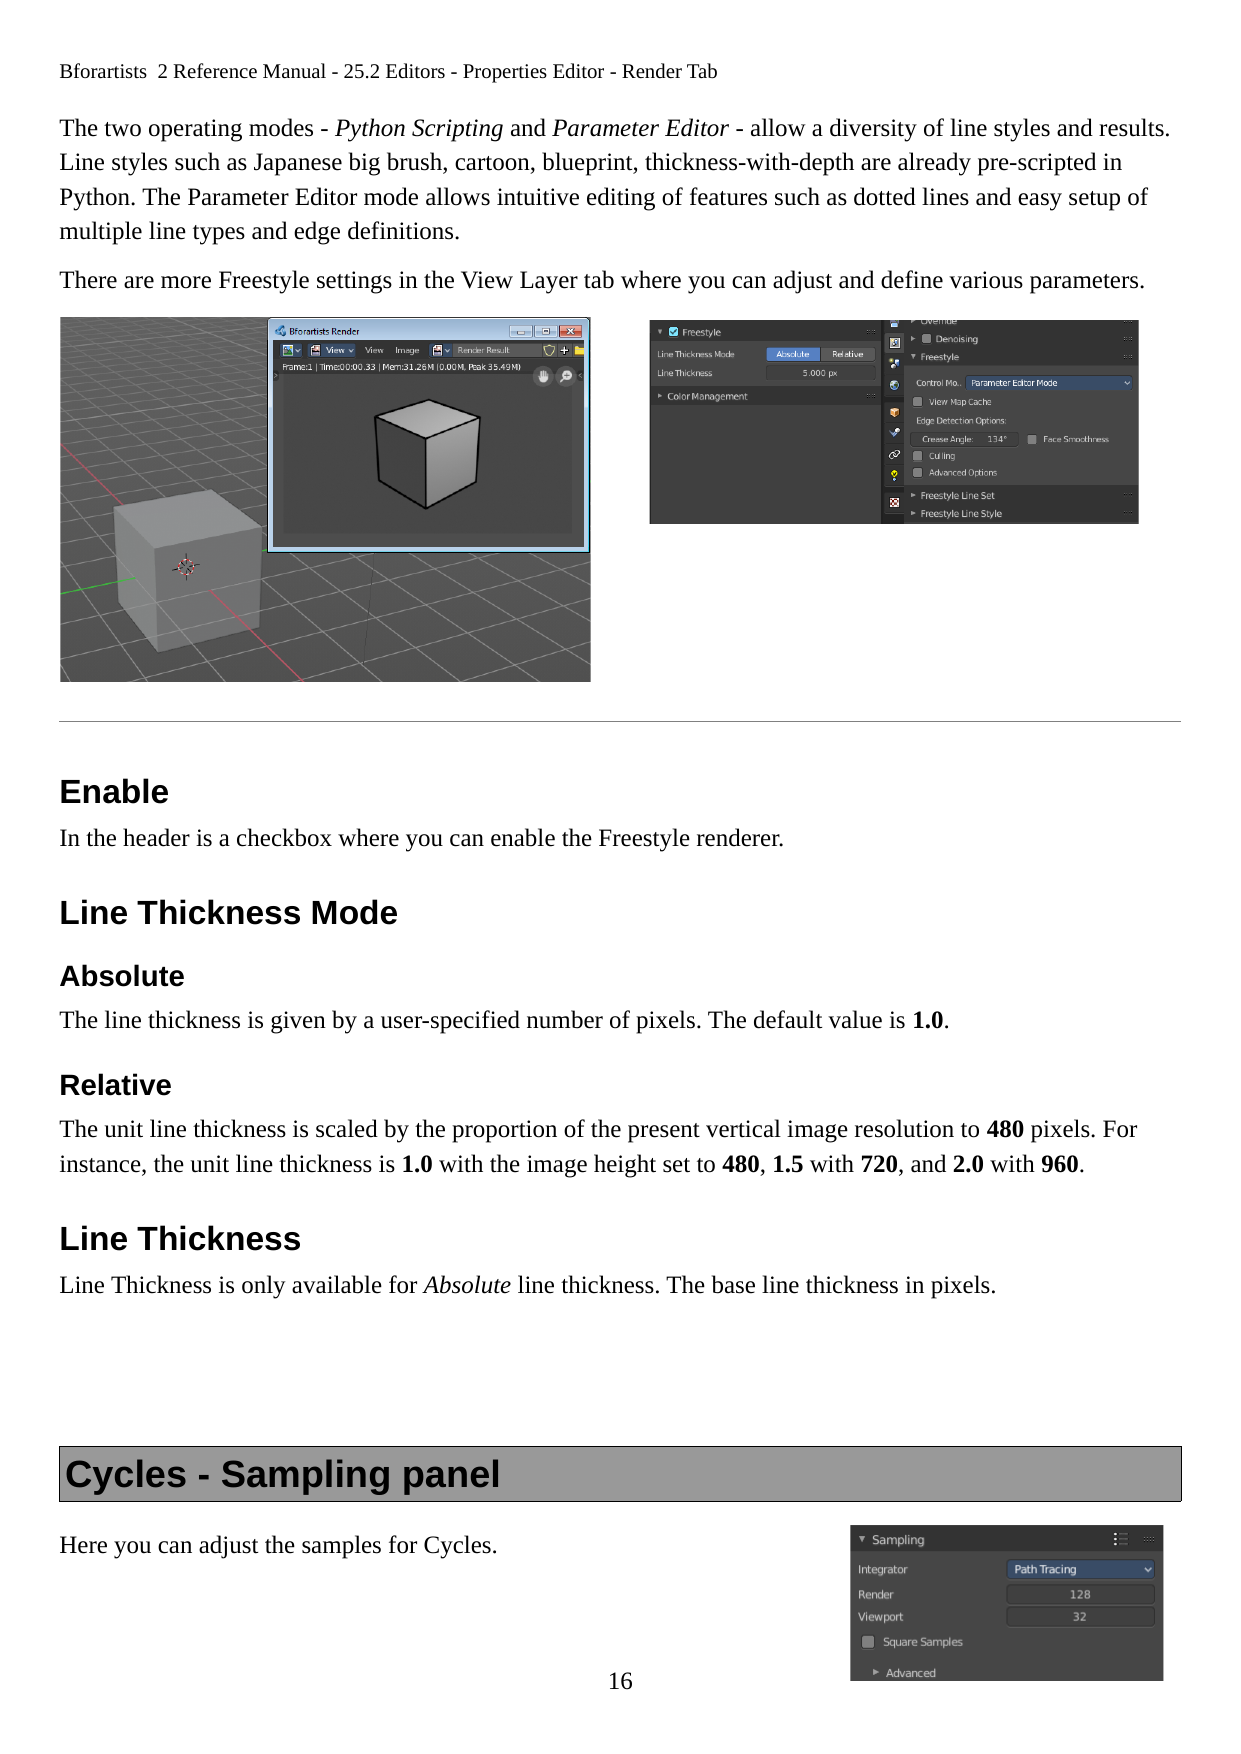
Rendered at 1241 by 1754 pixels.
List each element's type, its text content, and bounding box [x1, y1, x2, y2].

text Line Thickness is only available for Absolute line thickness. The base line thickness in pixels. [59, 1270, 1181, 1299]
text The two operating modes - Python Scripting and Parameter Editor - allow a diversity of line styles and results. Line styles such as Japanese big brush, cartoon, blueprint, thickness-with-depth are already pre-scripted in Python. The Parameter Editor mode allows intuitive editing of features such as dotted lines and easy setup of multiple line types and edge definitions. [59, 113, 1181, 245]
text The unit line thickness is scaled by the proportion of the present vertical image resolution to 480 pixels. For instance, the unit line thickness is 1.0 with the image height set to 480, 1.5 with 720, and 2.0 with 960. [59, 1114, 1181, 1178]
text Here you can adjust the samples for Cycles. [59, 1530, 850, 1559]
picture [649, 320, 1139, 524]
table_header Cycles - Sampling panel [60, 1447, 1181, 1501]
subtitle Absolute [59, 958, 1181, 992]
text There are more Freestyle settings in the View Layer tab where you can adjust and define various parameters. [59, 265, 1181, 294]
subtitle Line Thickness Mode [59, 893, 1181, 931]
text In the header is a checkbox where you can enable the Freestyle renderer. [59, 823, 1181, 852]
subtitle Enable [59, 772, 1181, 810]
subtitle Line Thickness [59, 1219, 1181, 1258]
subtitle Relative [59, 1068, 1181, 1102]
picture [850, 1525, 1164, 1681]
picture [60, 317, 591, 682]
text The line thickness is given by a user-specified number of pixels. The default value is 1.0. [59, 1005, 1181, 1033]
